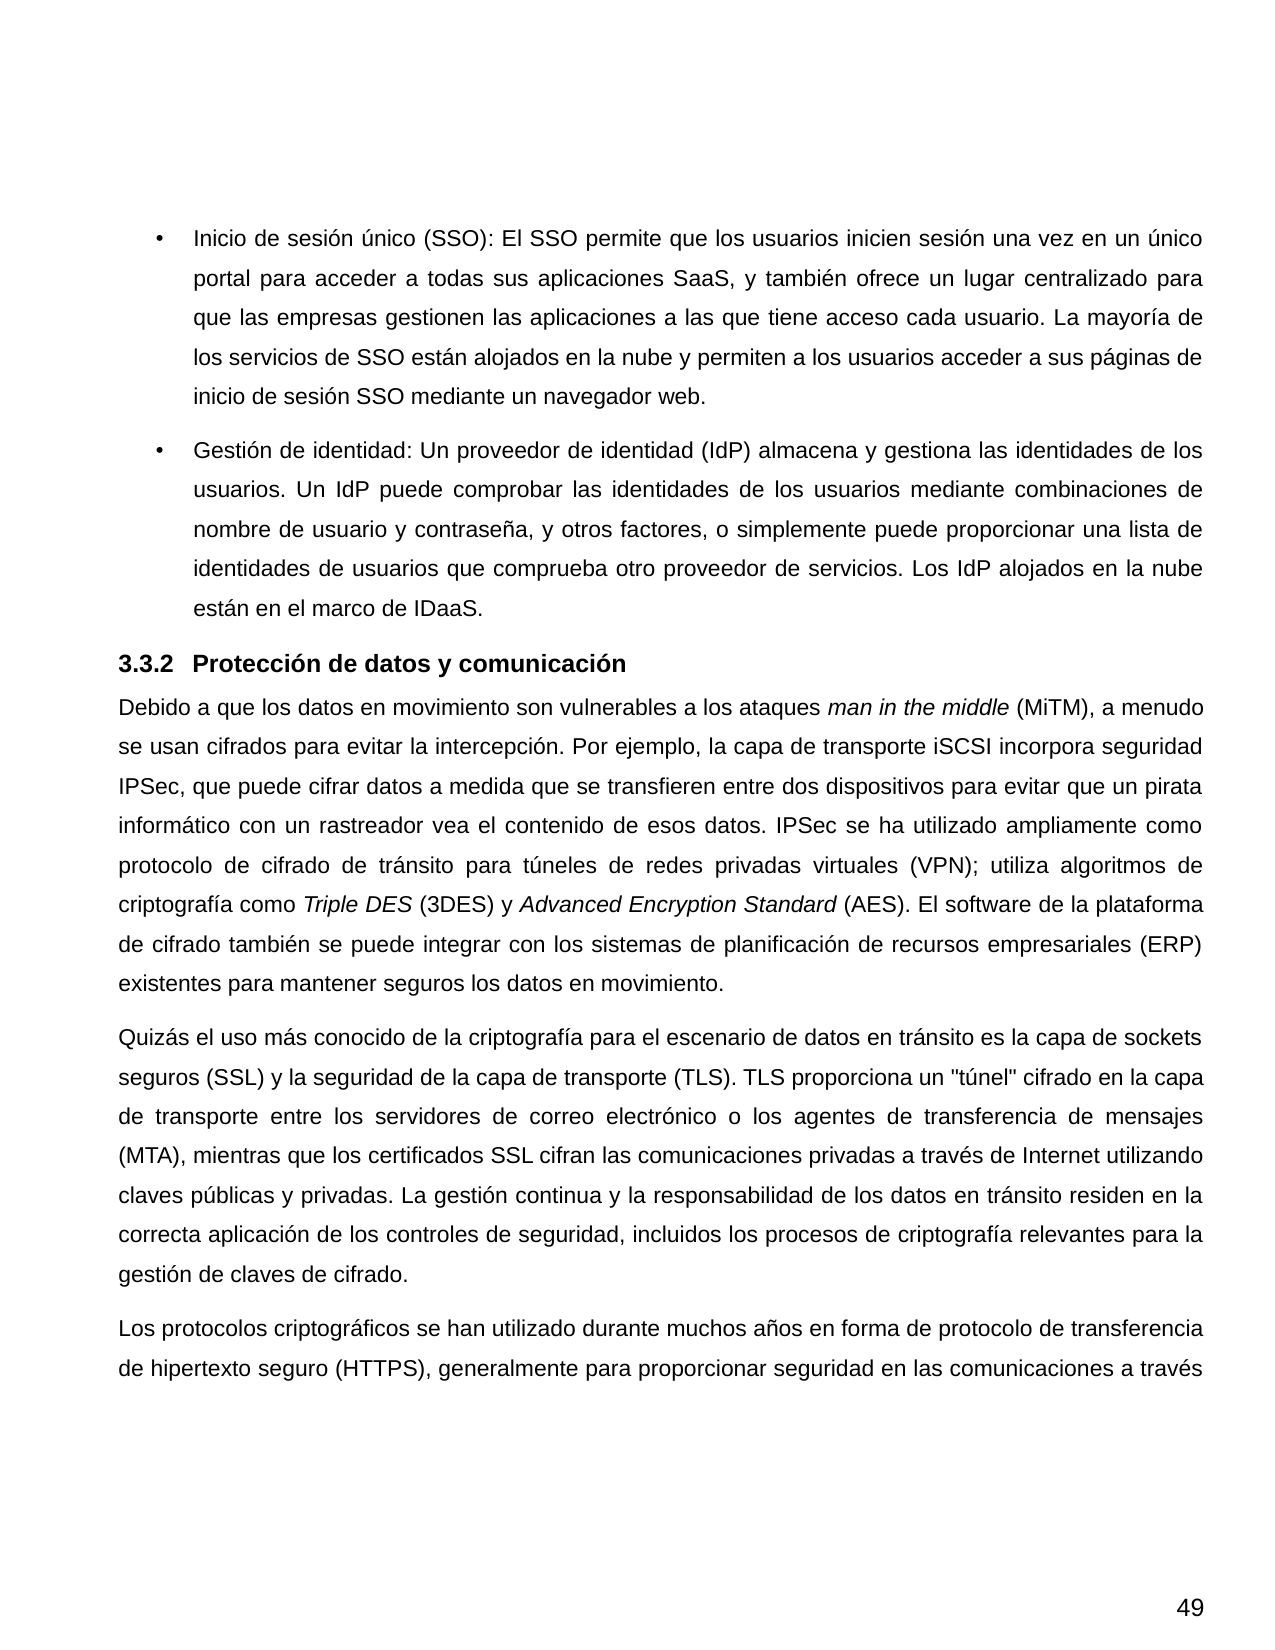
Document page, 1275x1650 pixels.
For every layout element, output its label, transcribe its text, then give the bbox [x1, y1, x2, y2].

text Debido a que los datos en movimiento son vulnerables a los ataques man in the middle (MiTM), a menudo se usan cifrados para evitar la intercepción. Por ejemplo, la capa de transporte iSCSI incorpora seguridad IPSec, que puede cifrar datos a medida que se transfieren entre dos dispositivos para evitar que un pirata informático con un rastreador vea el contenido de esos datos. IPSec se ha utilizado ampliamente como protocolo de cifrado de tránsito para túneles de redes privadas virtuales (VPN); utiliza algoritmos de criptografía como Triple DES (3DES) y Advanced Encryption Standard (AES). El software de la plataforma de cifrado también se puede integrar con los sistemas de planificación de recursos empresariales (ERP) existentes para mantener seguros los datos en movimiento. [118, 694, 1204, 996]
text Los protocolos criptográficos se han utilizado durante muchos años en forma de protocolo de transferencia de hipertexto seguro (HTTPS), generalmente para proporcionar seguridad en las comunicaciones a través [118, 1315, 1204, 1381]
subtitle Protección de datos y comunicación [118, 649, 1204, 678]
list Inicio de sesión único (SSO): El SSO permite que los usuarios inicien sesión una vez en un único portal para acceder a todas sus aplicaciones SaaS, y también ofrece un lugar centralizado para que las empresas gestionen las aplicaciones a las que tiene acceso cada usuario. La mayoría de los servicios de SSO están alojados en la nube y permiten a los usuarios acceder a sus páginas de inicio de sesión SSO mediante un navegador web. [156, 225, 1204, 409]
list Gestión de identidad: Un proveedor de identidad (IdP) almacena y gestiona las identidades de los usuarios. Un IdP puede comprobar las identidades de los usuarios mediante combinaciones de nombre de usuario y contraseña, y otros factores, o simplemente puede proporcionar una lista de identidades de usuarios que comprueba otro proveedor de servicios. Los IdP alojados en la nube están en el marco de IDaaS. [156, 437, 1204, 621]
text Quizás el uso más conocido de la criptografía para el escenario de datos en tránsito es la capa de sockets seguros (SSL) y la seguridad de la capa de transporte (TLS). TLS proporciona un "túnel" cifrado en la capa de transporte entre los servidores de correo electrónico o los agentes de transferencia de mensajes (MTA), mientras que los certificados SSL cifran las comunicaciones privadas a través de Internet utilizando claves públicas y privadas. La gestión continua y la responsabilidad de los datos en tránsito residen en la correcta aplicación de los controles de seguridad, incluidos los procesos de criptografía relevantes para la gestión de claves de cifrado. [118, 1024, 1204, 1287]
